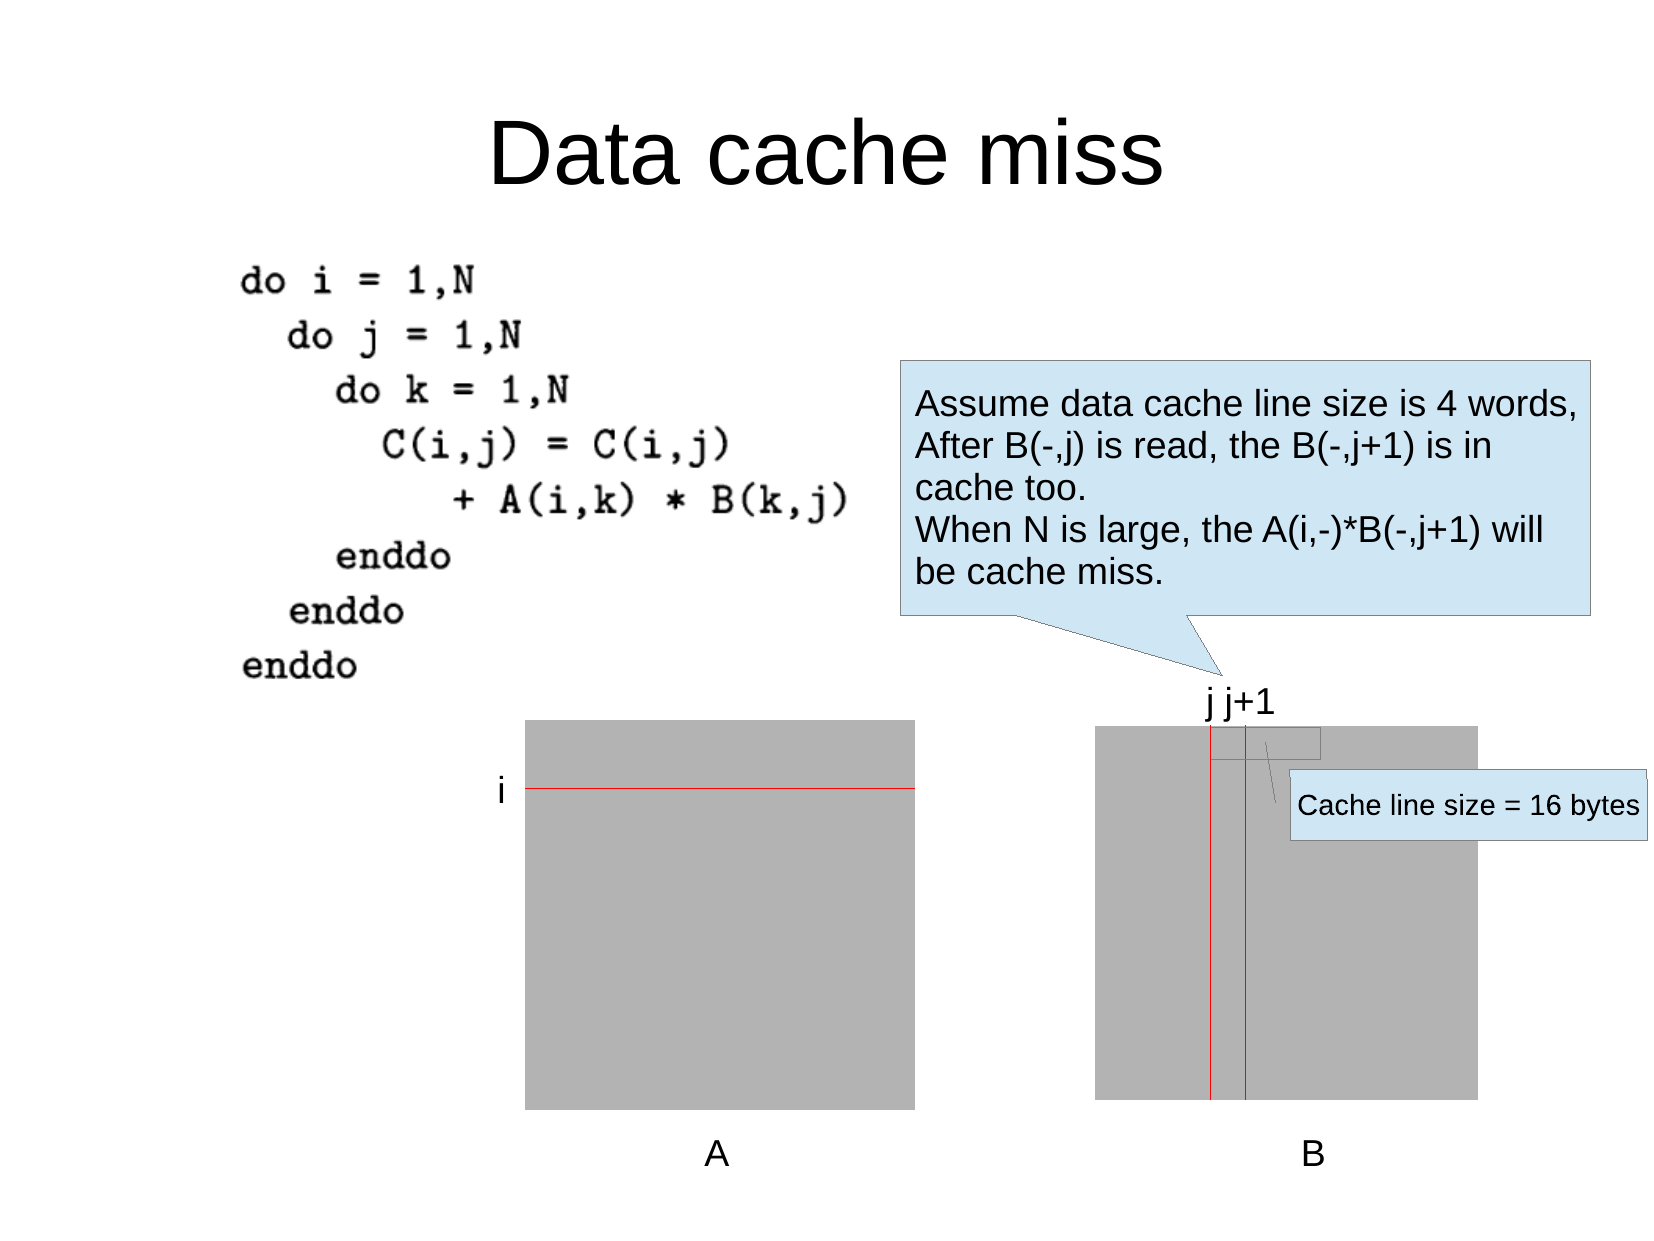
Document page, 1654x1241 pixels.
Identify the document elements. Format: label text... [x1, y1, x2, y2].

table_header [1246, 734, 1320, 759]
picture [230, 257, 856, 691]
text_box Assume data cache line size is 4 words, After B(-,j) is read, the B(-,j+1) is in cache too. When N is large, the A(i,-)*B(-,j+1) will be cache miss. [900, 360, 1591, 676]
table_header [1095, 726, 1210, 1100]
text_box j j+1 [1246, 728, 1320, 734]
text_box j j+1 [1211, 728, 1245, 734]
table_header [1246, 726, 1478, 1100]
table_header [525, 789, 915, 1110]
text_box A [689, 1125, 765, 1182]
table_header [1211, 760, 1245, 1100]
text_box j j+1 [1191, 673, 1321, 734]
text_box i [482, 762, 513, 823]
table_header [1211, 734, 1245, 759]
text_box Cache line size = 16 bytes [1289, 769, 1648, 841]
table_header [525, 720, 915, 788]
title Data cache miss [82, 49, 1571, 257]
text_box B [1285, 1125, 1361, 1182]
